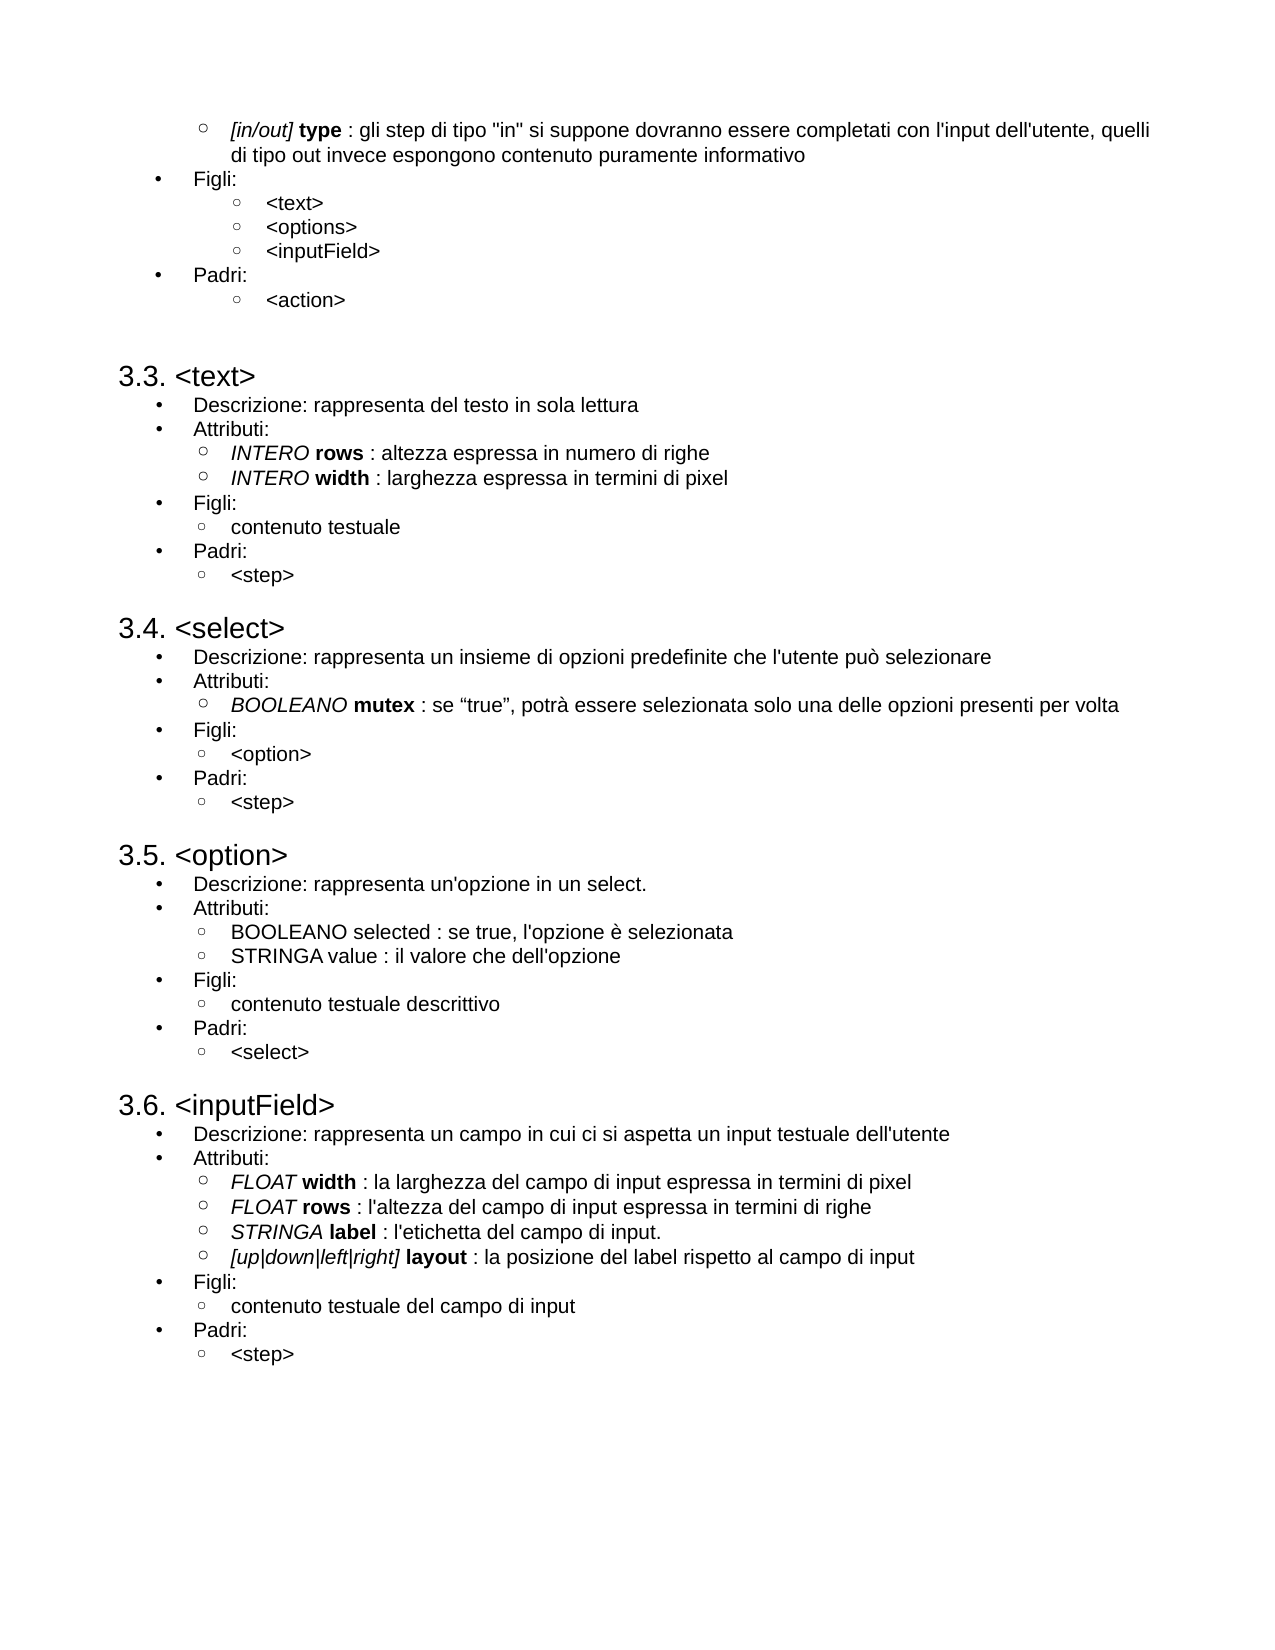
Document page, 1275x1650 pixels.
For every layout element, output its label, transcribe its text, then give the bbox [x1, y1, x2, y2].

list Attributi: [156, 417, 1157, 441]
list <step> [193, 790, 1157, 814]
text 3.5. <option> [118, 838, 1157, 872]
list <options> [228, 215, 1157, 239]
list FLOAT width : la larghezza del campo di input espressa in termini di pixel [193, 1170, 1157, 1195]
list <option> [193, 742, 1157, 766]
list contenuto testuale del campo di input [193, 1294, 1157, 1318]
list Figli: [156, 1270, 1157, 1294]
list INTERO width : larghezza espressa in termini di pixel [193, 466, 1157, 491]
list Descrizione: rappresenta un campo in cui ci si aspetta un input testuale dell'utente [156, 1122, 1157, 1146]
list <step> [193, 1342, 1157, 1366]
list STRINGA value : il valore che dell'opzione [193, 944, 1157, 968]
list STRINGA label : l'etichetta del campo di input. [193, 1220, 1157, 1245]
list Attributi: [156, 1146, 1157, 1170]
list contenuto testuale [193, 515, 1157, 539]
list <step> [193, 563, 1157, 587]
list Attributi: [156, 669, 1157, 693]
list Padri: [156, 766, 1157, 790]
list Padri: [156, 539, 1157, 563]
list <inputField> [228, 239, 1157, 263]
list Attributi: [156, 896, 1157, 920]
list Padri: [154, 263, 1157, 287]
list BOOLEANO selected : se true, l'opzione è selezionata [193, 920, 1157, 944]
list Descrizione: rappresenta un insieme di opzioni predefinite che l'utente può selezionare [156, 645, 1157, 669]
list <text> [228, 191, 1157, 215]
list [in/out] type : gli step di tipo "in" si suppone dovranno essere completati con l'input dell'utente, quelli di tipo out invece espongono contenuto puramente informativo [193, 118, 1157, 167]
list Figli: [156, 968, 1157, 992]
list FLOAT rows : l'altezza del campo di input espressa in termini di righe [193, 1195, 1157, 1220]
list Padri: [156, 1318, 1157, 1342]
list contenuto testuale descrittivo [193, 992, 1157, 1016]
list <action> [228, 287, 1157, 311]
list Figli: [156, 718, 1157, 742]
list [up|down|left|right] layout : la posizione del label rispetto al campo di input [193, 1245, 1157, 1270]
list Padri: [156, 1016, 1157, 1040]
list Descrizione: rappresenta un'opzione in un select. [156, 872, 1157, 896]
list BOOLEANO mutex : se “true”, potrà essere selezionata solo una delle opzioni presenti per volta [193, 693, 1157, 718]
list <select> [193, 1040, 1157, 1064]
list Figli: [154, 167, 1157, 191]
list INTERO rows : altezza espressa in numero di righe [193, 441, 1157, 466]
text 3.3. <text> [118, 359, 1157, 393]
text 3.4. <select> [118, 611, 1157, 645]
text 3.6. <inputField> [118, 1088, 1157, 1122]
list Descrizione: rappresenta del testo in sola lettura [156, 393, 1157, 417]
list Figli: [156, 491, 1157, 515]
